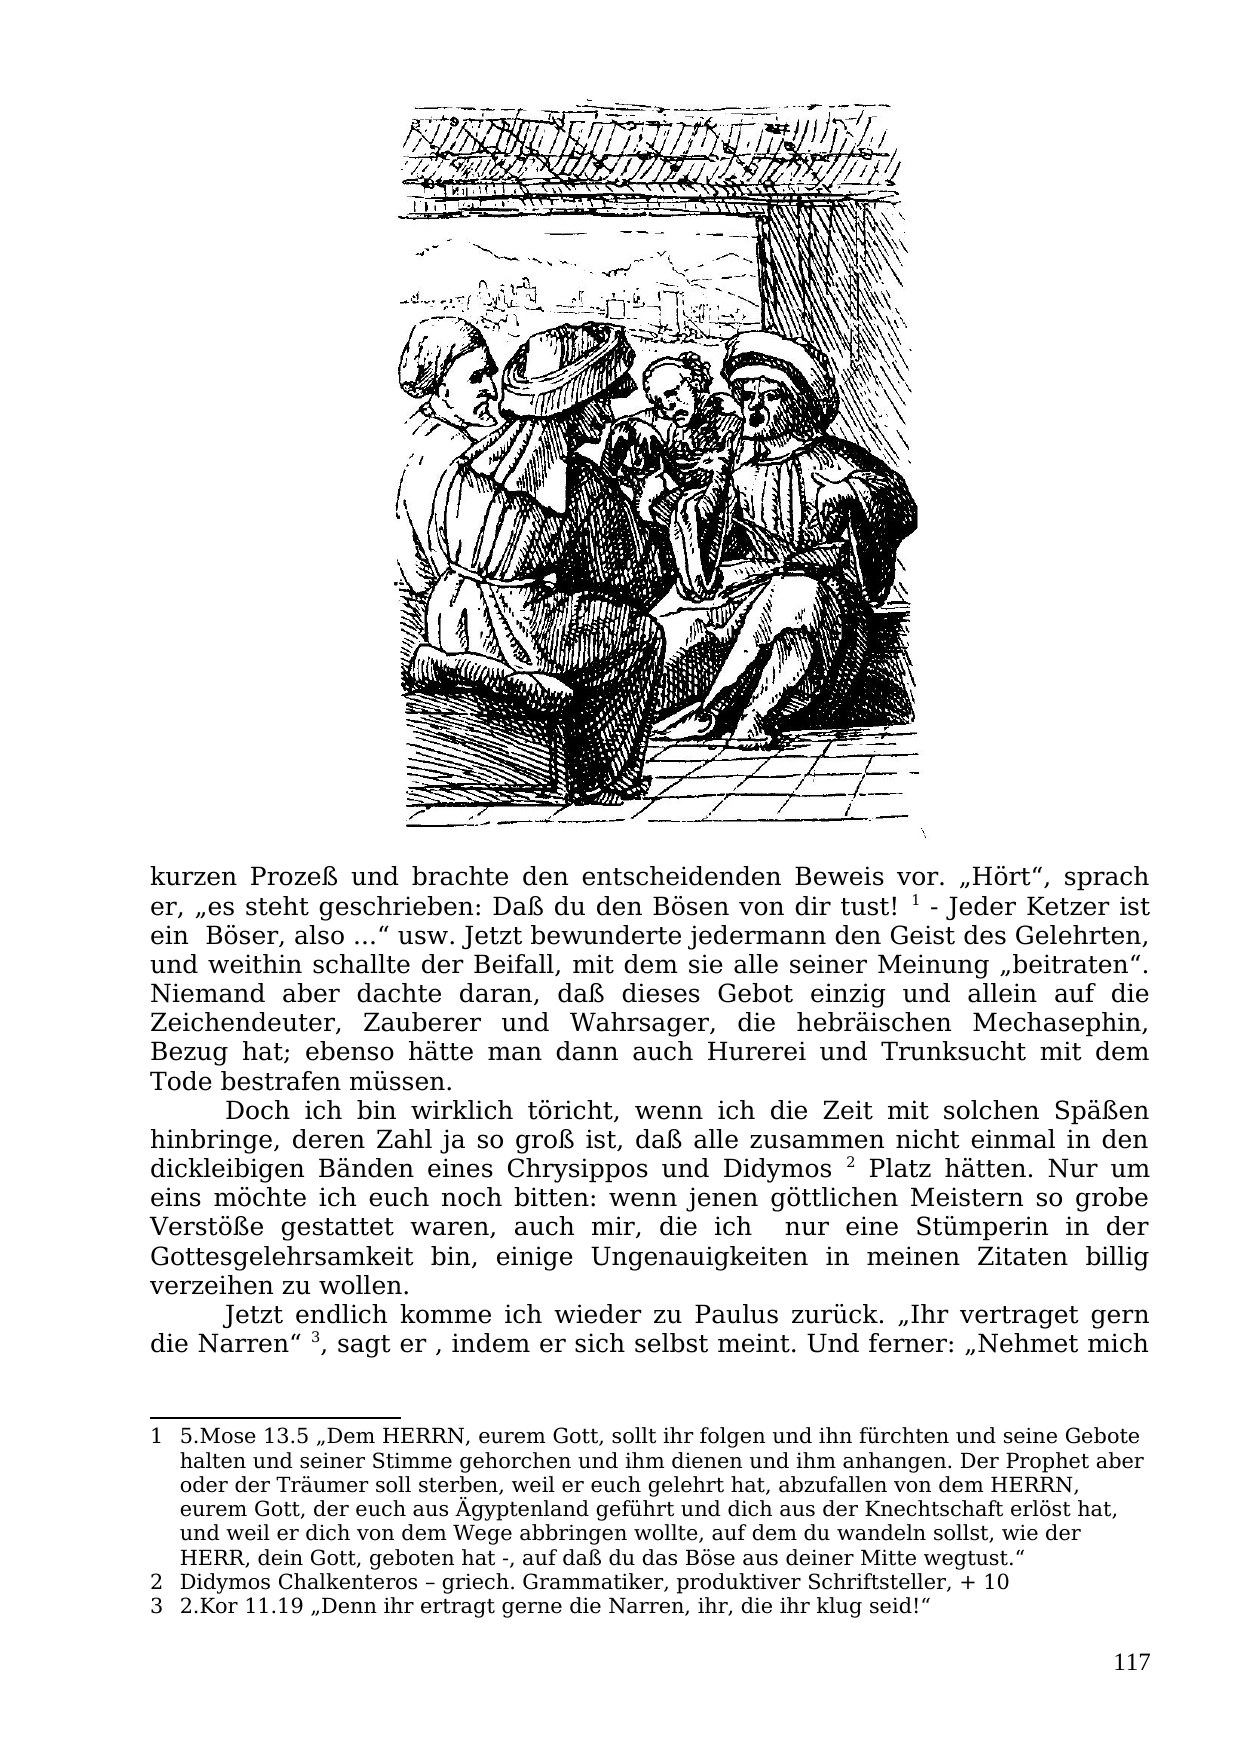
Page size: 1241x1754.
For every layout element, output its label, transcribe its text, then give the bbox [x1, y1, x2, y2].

picture [327, 75, 973, 846]
text 5.Mose 13.5 „Dem HERRN, eurem Gott, sollt ihr folgen und ihn fürchten und seine Gebote halten und seiner Stimme gehorchen und ihm dienen und ihm anhangen. Der Prophet aber oder der Träumer soll sterben, weil er euch gelehrt hat, abzufallen von dem HERRN, eurem Gott, der euch aus Ägyptenland geführt und dich aus der Knechtschaft erlöst hat, und weil er dich von dem Wege abbringen wollte, auf dem du wandeln sollst, wie der HERR, dein Gott, geboten hat -, auf daß du das Böse aus deiner Mitte wegtust.“ [150, 1424, 1151, 1570]
text 2.Kor 11.19 „Denn ihr ertragt gerne die Narren, ihr, die ihr klug seid!“ [150, 1594, 1151, 1618]
text kurzen Prozeß und brachte den entscheidenden Beweis vor. „Hört“, sprach er, „es steht geschrieben: Daß du den Bösen von dir tust! - Jeder Ketzer ist ein Böser, also ...“ usw. Jetzt bewunderte jedermann den Geist des Gelehrten, und weithin schallte der Beifall, mit dem sie alle seiner Meinung „beitraten“. Niemand aber dachte daran, daß dieses Gebot einzig und allein auf die Zeichendeuter, Zauberer und Wahrsager, die hebräischen Mechasephin, Bezug hat; ebenso hätte man dann auch Hurerei und Trunksucht mit dem Tode bestrafen müssen. [150, 846, 1151, 1096]
text Doch ich bin wirklich töricht, wenn ich die Zeit mit solchen Späßen hinbringe, deren Zahl ja so groß ist, daß alle zusammen nicht einmal in den dickleibigen Bänden eines Chrysippos und Didymos Platz hätten. Nur um eins möchte ich euch noch bitten: wenn jenen göttlichen Meistern so grobe Verstöße gestattet waren, auch mir, die ich nur eine Stümperin in der Gottesgelehrsamkeit bin, einige Ungenauigkeiten in meinen Zitaten billig verzeihen zu wollen. [150, 1096, 1151, 1300]
text Didymos Chalkenteros – griech. Grammatiker, produktiver Schriftsteller, + 10 [150, 1570, 1151, 1594]
text Jetzt endlich komme ich wieder zu Paulus zurück. „Ihr vertraget gern die Narren“ , sagt er , indem er sich selbst meint. Und ferner: „Nehmet mich [150, 1300, 1151, 1358]
